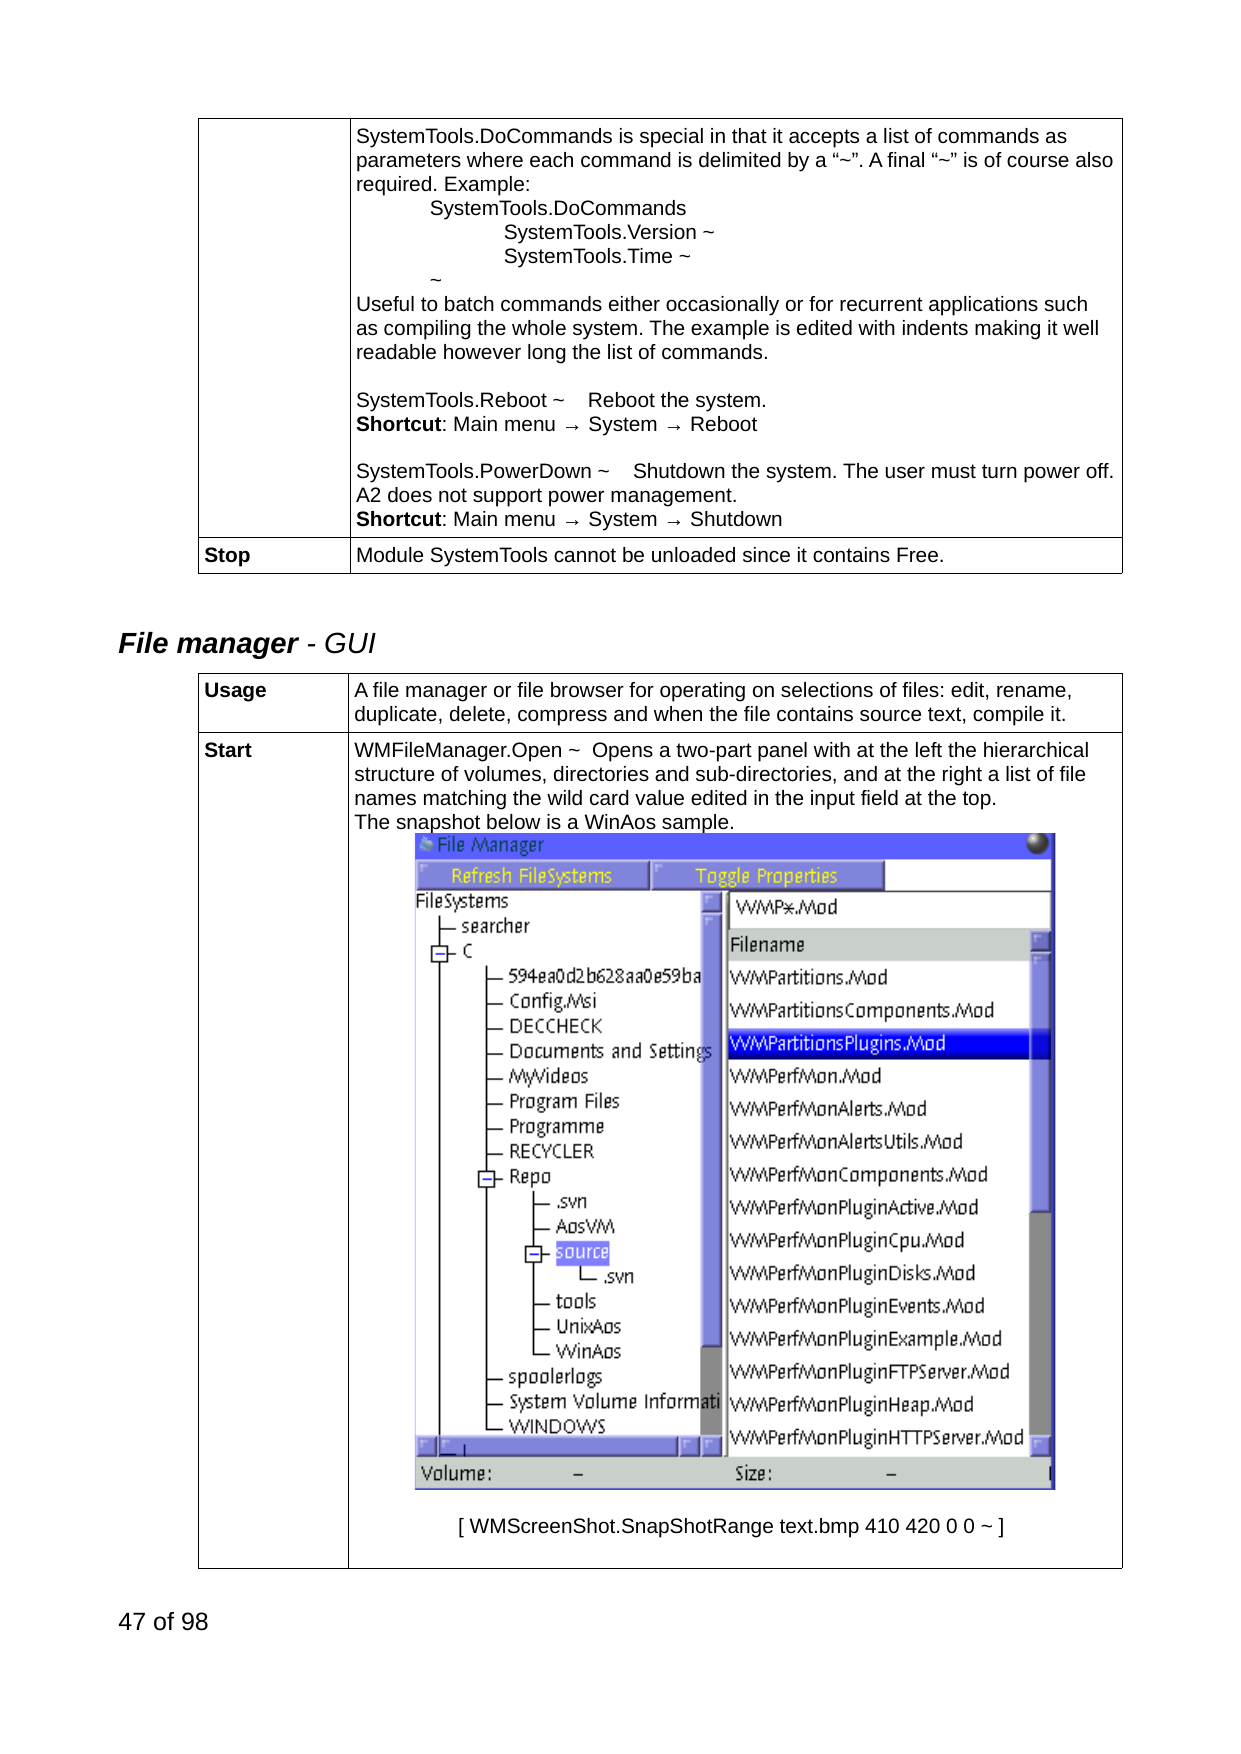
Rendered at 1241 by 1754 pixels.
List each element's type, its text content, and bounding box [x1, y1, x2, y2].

table_cell Stop [199, 538, 350, 572]
table_cell [199, 119, 350, 537]
table_cell Module SystemTools cannot be unloaded since it contains Free. [351, 538, 1122, 572]
table_cell [ WMScreenShot.SnapShotRange text.bmp 410 420 0 0 ~ ] [349, 834, 1122, 1567]
table_cell WMFileManager.Open ~ Opens a two-part panel with at the left the hierarchical structure of volumes, directories and sub-directories, and at the right a list of file names matching the wild card value edited in the input field at the top. The snapshot below is a WinAos sample. [349, 733, 1122, 833]
table_header Usage [199, 674, 348, 732]
table_header A file manager or file browser for operating on selections of files: edit, rename, duplicate, delete, compress and when the file contains source text, compile it. [349, 674, 1122, 732]
table_cell SystemTools.DoCommands is special in that it accepts a list of commands as parameters where each command is delimited by a “~”. A final “~” is of course also required. Example: SystemTools.DoCommands SystemTools.Version ~ SystemTools.Time ~ ~ Useful to batch commands either occasionally or for recurrent applications such as compiling the whole system. The example is edited with indents making it well readable however long the list of commands. SystemTools.Reboot ~ Reboot the system. Shortcut: Main menu → System → Reboot SystemTools.PowerDown ~ Shutdown the system. The user must turn power off. A2 does not support power management. Shortcut: Main menu → System → Shutdown [351, 119, 1122, 537]
picture [414, 833, 1056, 1490]
table_cell Start [199, 733, 348, 1567]
subtitle File manager - GUI [118, 626, 1122, 660]
